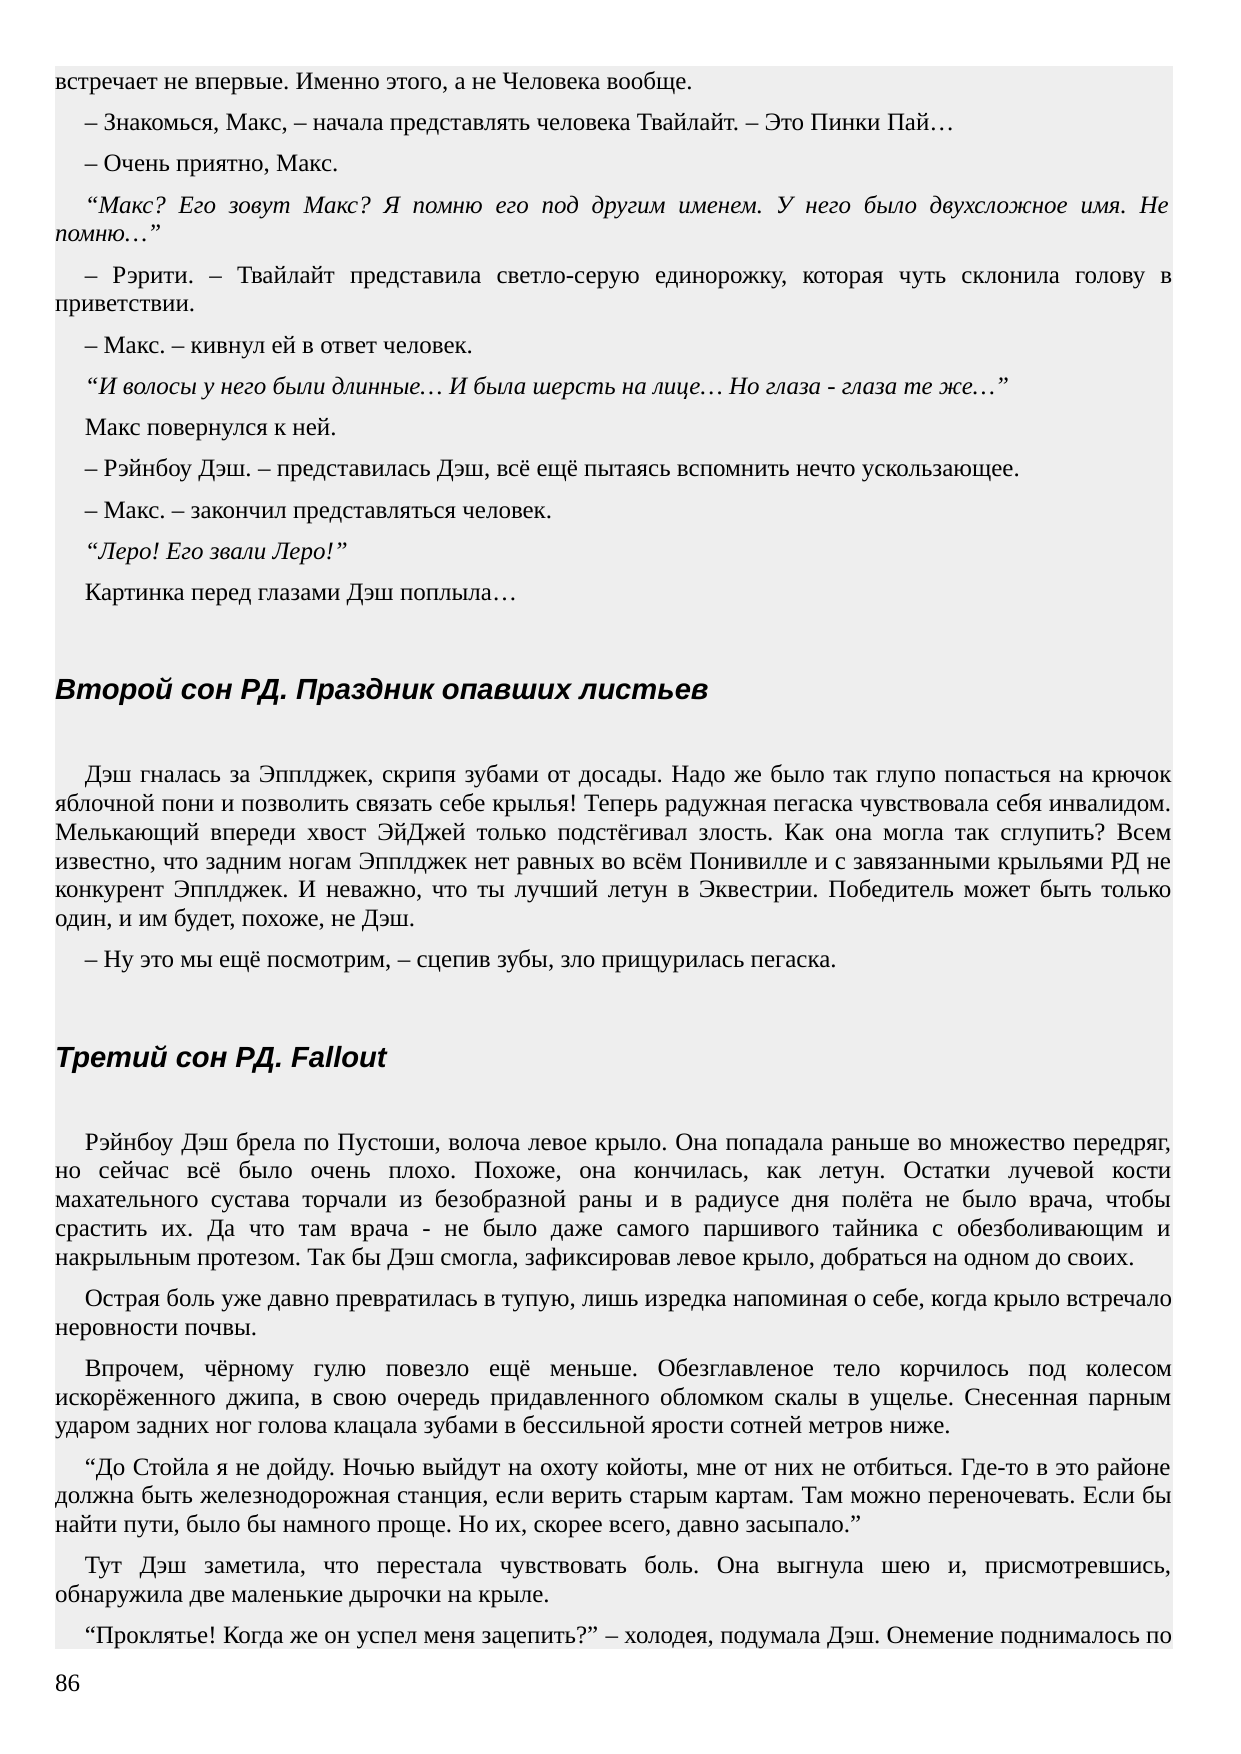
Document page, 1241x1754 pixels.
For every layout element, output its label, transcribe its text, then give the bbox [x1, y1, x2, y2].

text – Очень приятно, Макс. [55, 148, 1173, 177]
subtitle Третий сон РД. Fallout [55, 1039, 1173, 1073]
text – Рэйнбоу Дэш. – представилась Дэш, всё ещё пытаясь вспомнить нечто ускользающее. [55, 453, 1173, 482]
text – Макс. – закончил представляться человек. [55, 495, 1173, 523]
text – Знакомься, Макс, – начала представлять человека Твайлайт. – Это Пинки Пай… [55, 107, 1173, 136]
text Картинка перед глазами Дэш поплыла… [55, 577, 1173, 606]
subtitle Второй сон РД. Праздник опавших листьев [55, 672, 1173, 706]
text Рэйнбоу Дэш брела по Пустоши, волоча левое крыло. Она попадала раньше во множество передряг, но сейчас всё было очень плохо. Похоже, она кончилась, как летун. Остатки лучевой кости махательного сустава торчали из безобразной раны и в радиусе дня полёта не было врача, чтобы срастить их. Да что там врача - не было даже самого паршивого тайника с обезболивающим и накрыльным протезом. Так бы Дэш смогла, зафиксировав левое крыло, добраться на одном до своих. [55, 1127, 1173, 1271]
text “Проклятье! Когда же он успел меня зацепить?” – холодея, подумала Дэш. Онемение поднималось по [55, 1621, 1173, 1649]
text Острая боль уже давно превратилась в тупую, лишь изредка напоминая о себе, когда крыло встречало неровности почвы. [55, 1283, 1173, 1341]
text Макс повернулся к ней. [55, 412, 1173, 441]
text Тут Дэш заметила, что перестала чувствовать боль. Она выгнула шею и, присмотревшись, обнаружила две маленькие дырочки на крыле. [55, 1551, 1173, 1608]
text Впрочем, чёрному гулю повезло ещё меньше. Обезглавленое тело корчилось под колесом искорёженного джипа, в свою очередь придавленного обломком скалы в ущелье. Снесенная парным ударом задних ног голова клацала зубами в бессильной ярости сотней метров ниже. [55, 1353, 1173, 1439]
text встречает не впервые. Именно этого, а не Человека вообще. [55, 66, 1173, 95]
text “Леро! Его звали Леро!” [55, 536, 1173, 565]
text – Ну это мы ещё посмотрим, – сцепив зубы, зло прищурилась пегаска. [55, 944, 1173, 973]
text – Макс. – кивнул ей в ответ человек. [55, 330, 1173, 358]
text “До Стойла я не дойду. Ночью выйдут на охоту койоты, мне от них не отбиться. Где-то в это районе должна быть железнодорожная станция, если верить старым картам. Там можно переночевать. Если бы найти пути, было бы намного проще. Но их, скорее всего, давно засыпало.” [55, 1452, 1173, 1538]
text “Макс? Его зовут Макс? Я помню его под другим именем. У него было двухсложное имя. Не помню…” [55, 190, 1173, 247]
text “И волосы у него были длинные… И была шерсть на лице… Но глаза - глаза те же…” [55, 371, 1173, 400]
text Дэш гналась за Эпплджек, скрипя зубами от досады. Надо же было так глупо попасться на крючок яблочной пони и позволить связать себе крылья! Теперь радужная пегаска чувствовала себя инвалидом. Мелькающий впереди хвост ЭйДжей только подстёгивал злость. Как она могла так сглупить? Всем известно, что задним ногам Эпплджек нет равных во всём Понивилле и с завязанными крыльями РД не конкурент Эпплджек. И неважно, что ты лучший летун в Эквестрии. Победитель может быть только один, и им будет, похоже, не Дэш. [55, 759, 1173, 932]
text – Рэрити. – Твайлайт представила светло-серую единорожку, которая чуть склонила голову в приветствии. [55, 260, 1173, 317]
